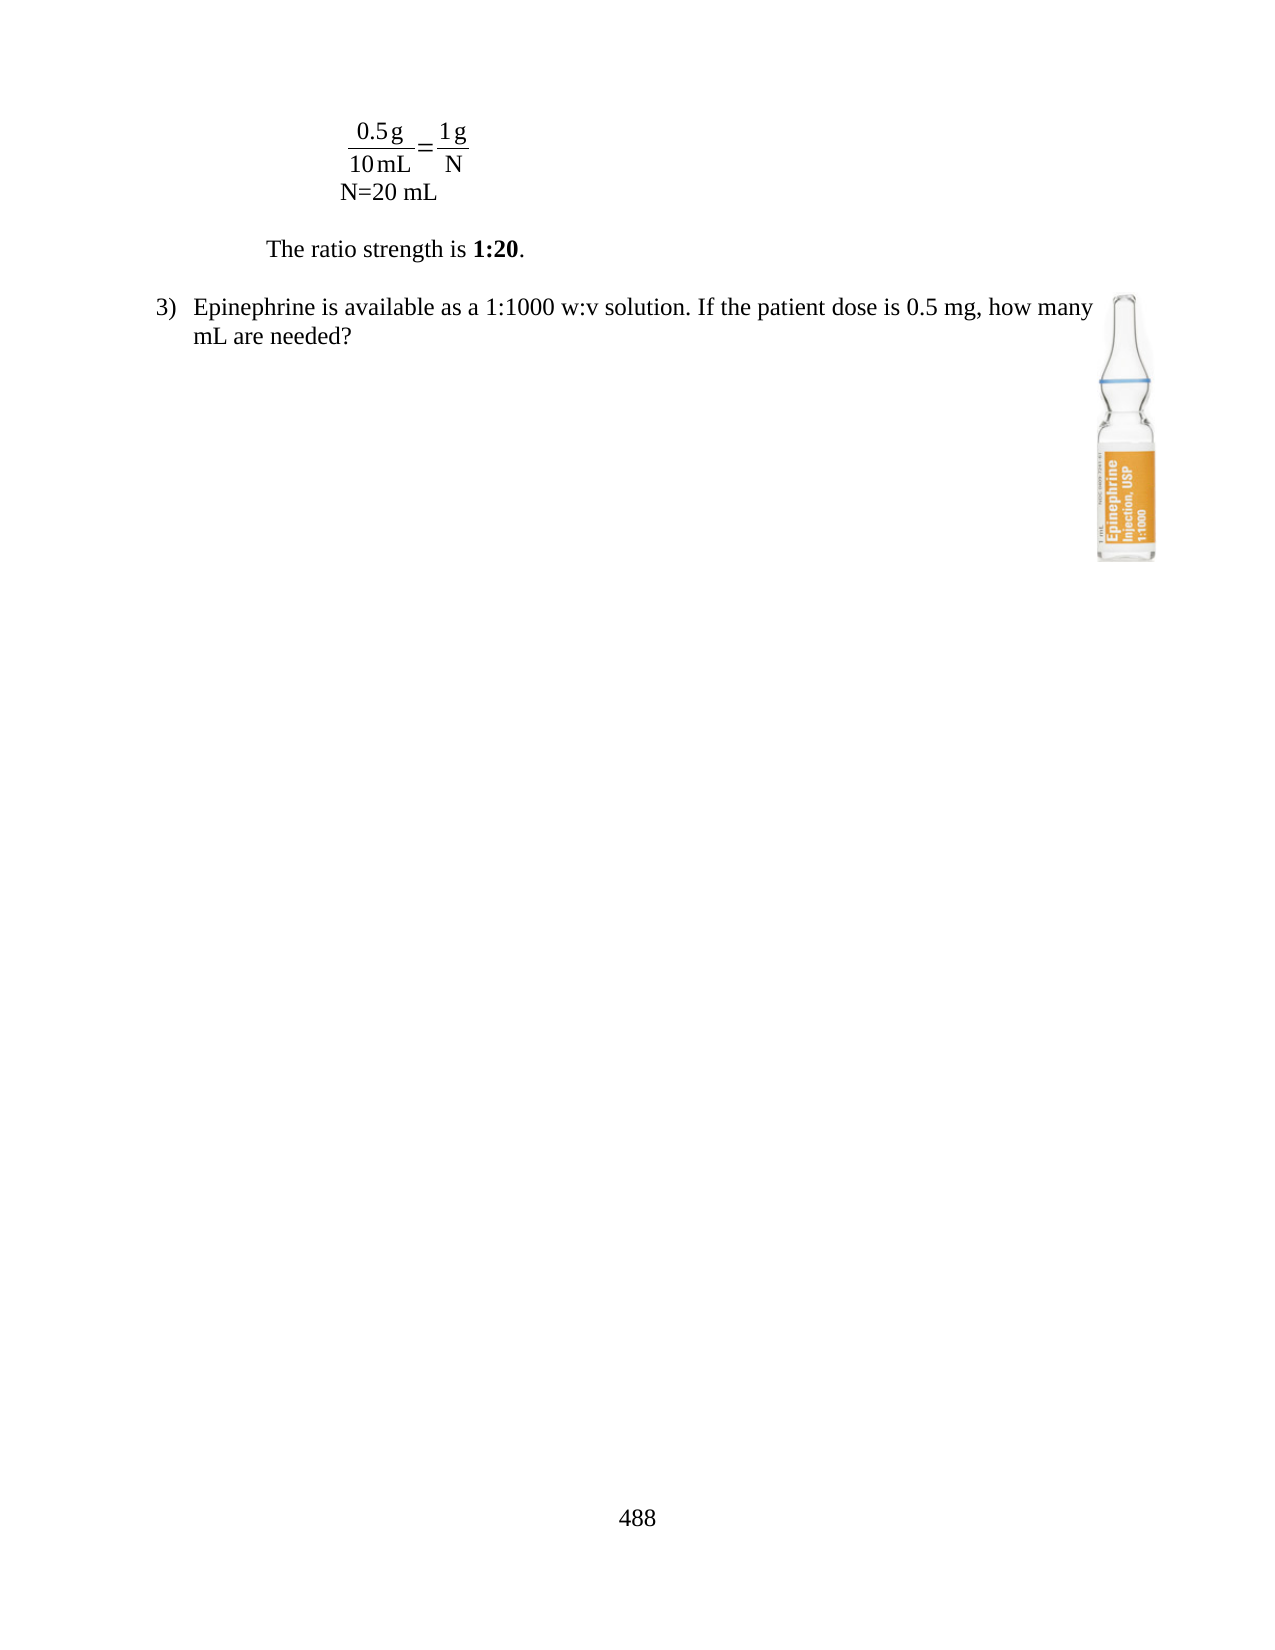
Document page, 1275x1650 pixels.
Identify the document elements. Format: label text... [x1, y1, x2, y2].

text The ratio strength is 1:20. [266, 234, 1157, 263]
picture [1096, 292, 1157, 562]
text N=20 mL [340, 177, 1157, 206]
list Epinephrine is available as a 1:1000 w:v solution. If the patient dose is 0.5 mg, how many mL are needed? [156, 292, 1096, 349]
